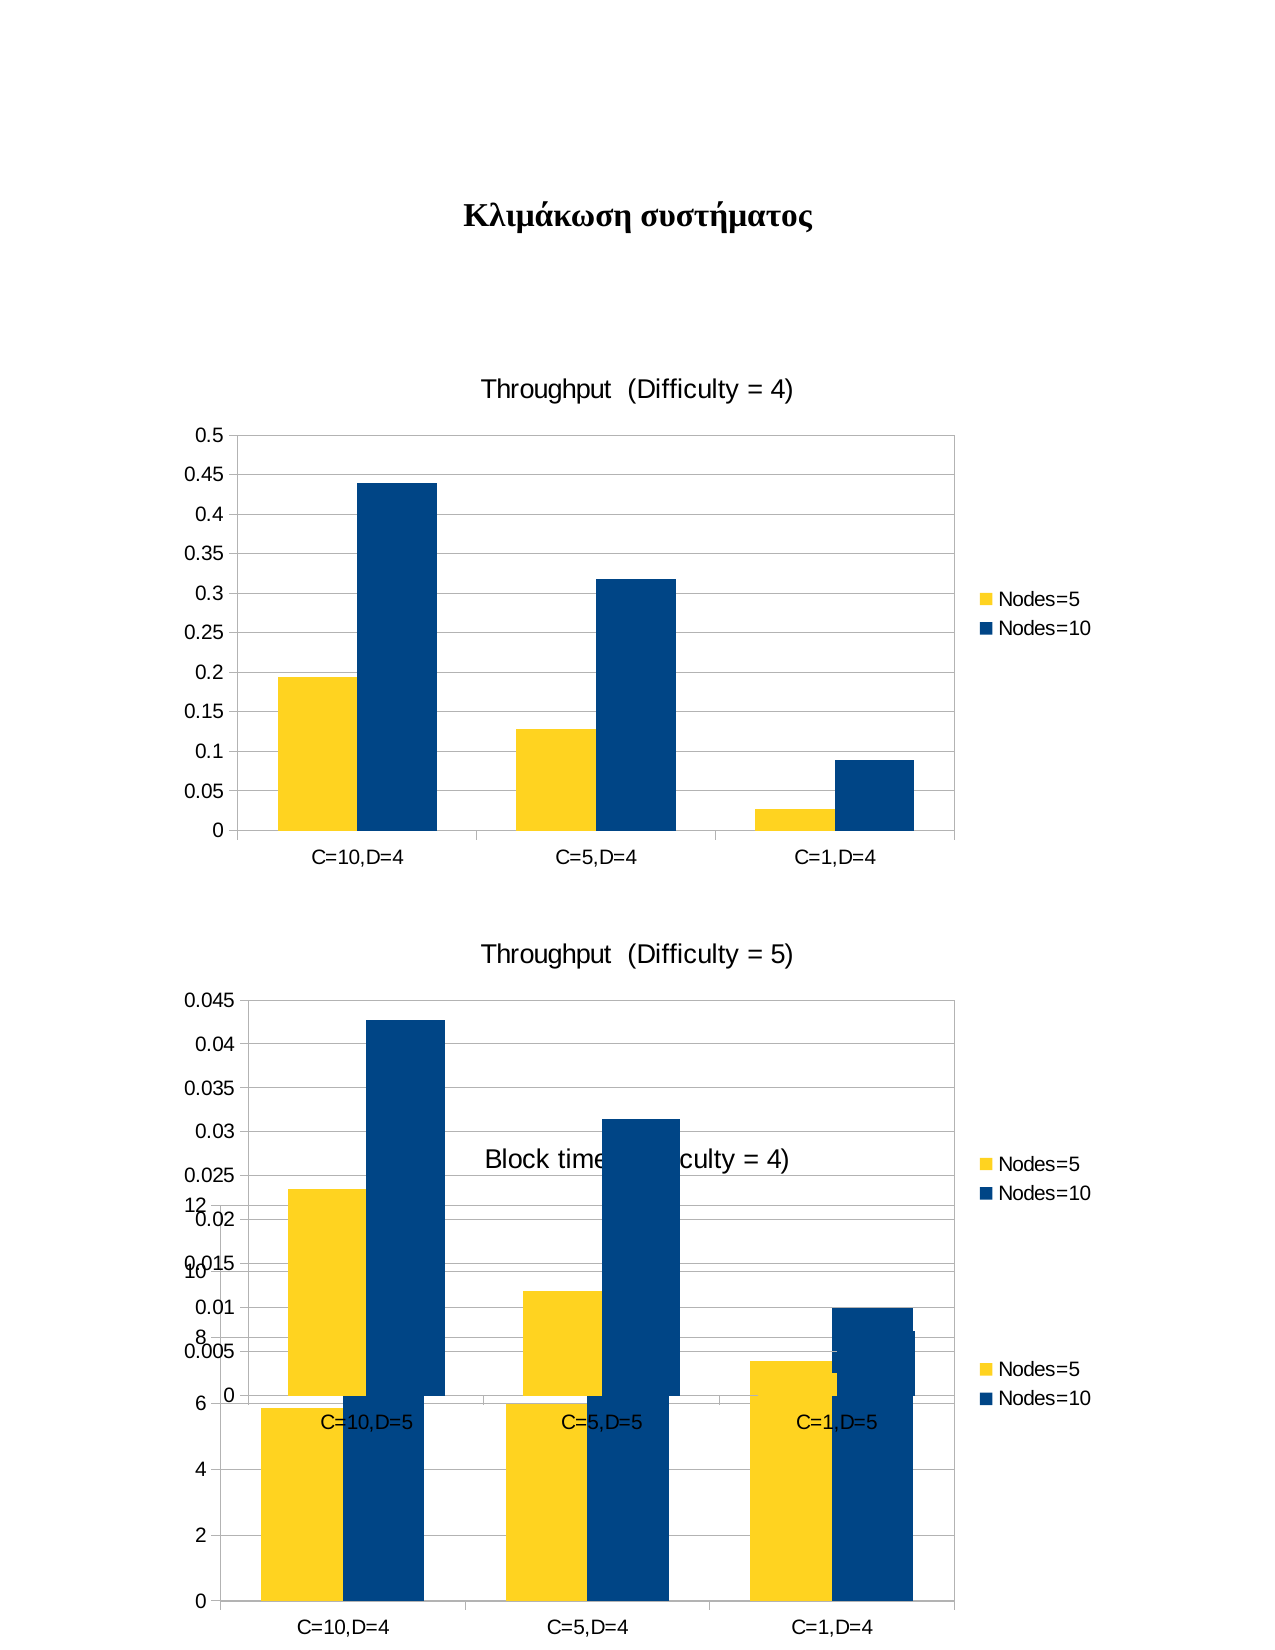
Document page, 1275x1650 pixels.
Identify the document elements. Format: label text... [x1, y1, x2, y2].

text Κλιμάκωση συστήματος [118, 195, 1157, 233]
